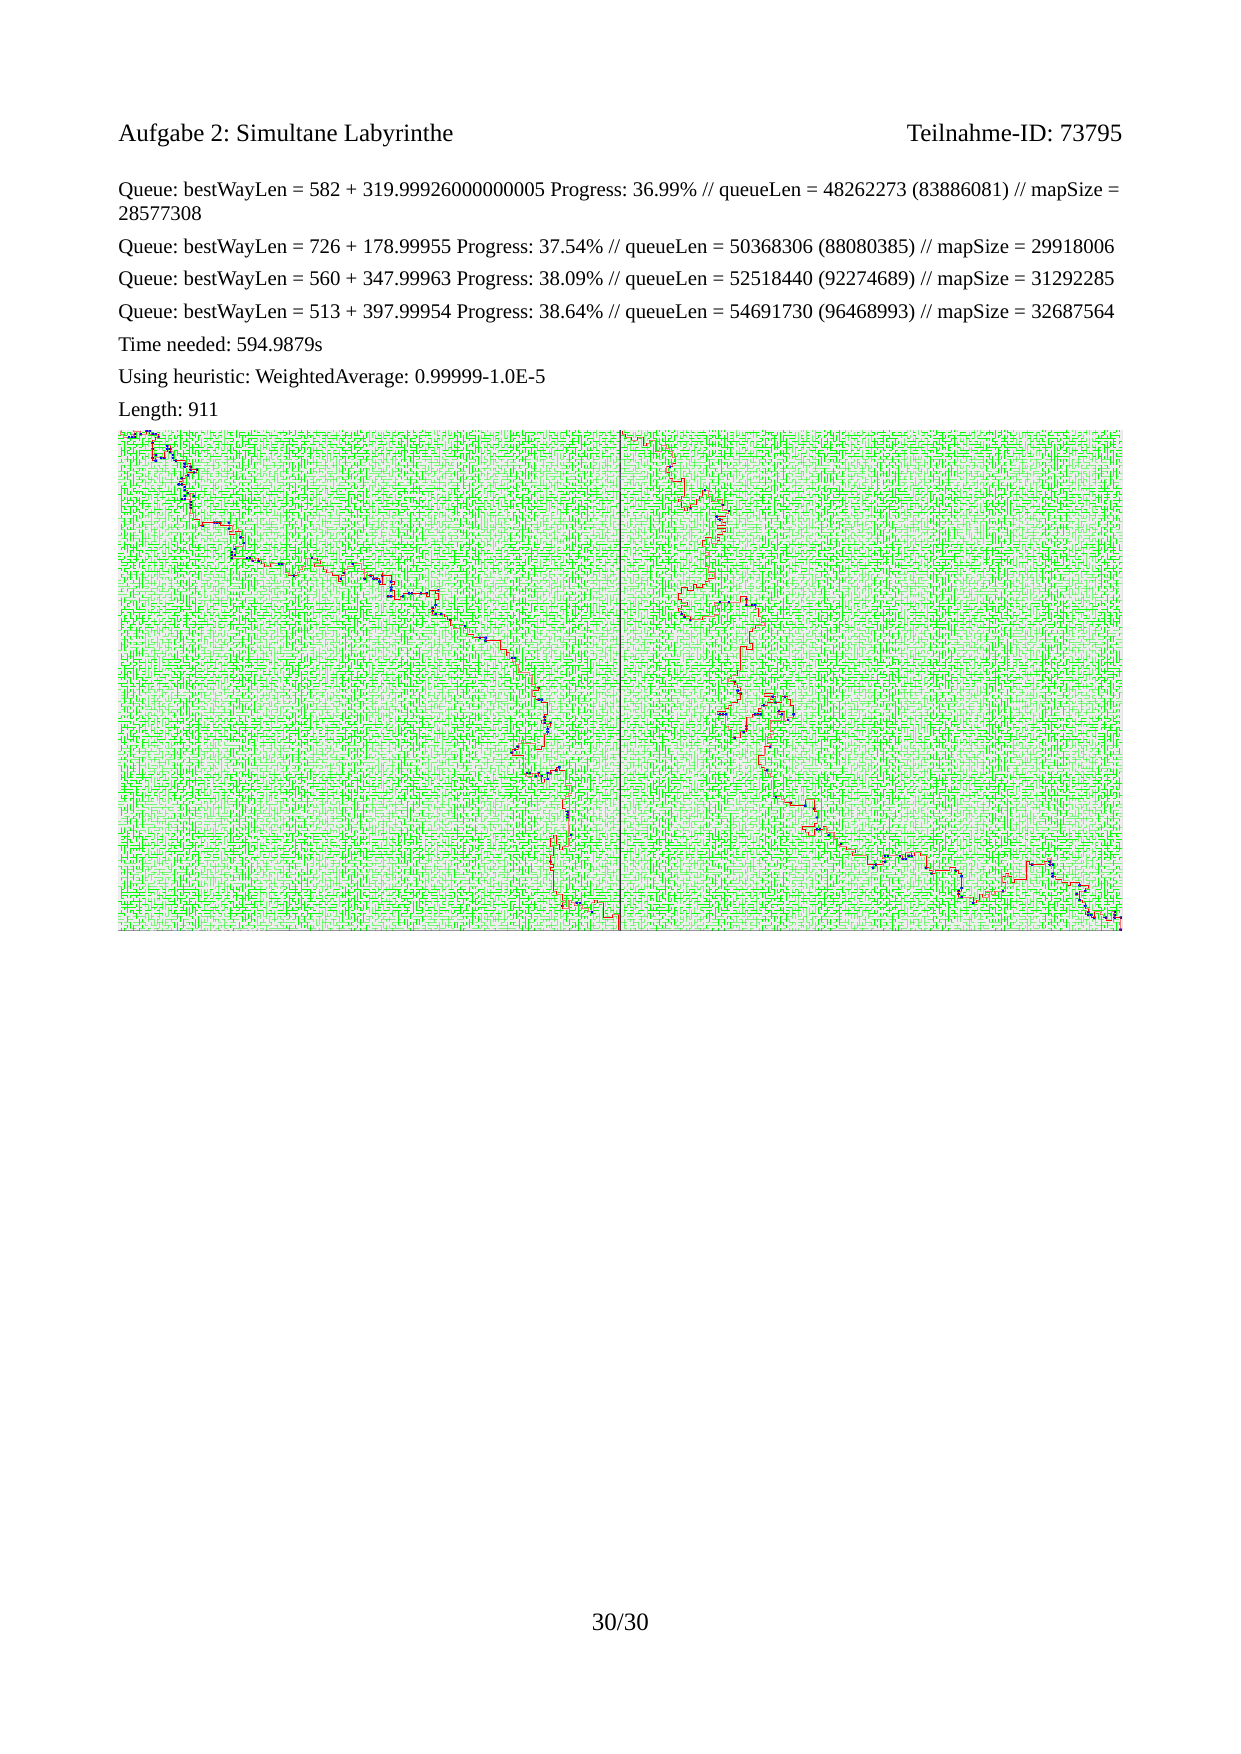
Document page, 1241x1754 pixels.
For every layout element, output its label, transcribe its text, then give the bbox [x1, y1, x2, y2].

text Queue: bestWayLen = 513 + 397.99954 Progress: 38.64% // queueLen = 54691730 (96468993) // mapSize = 32687564 [118, 299, 1122, 323]
text Queue: bestWayLen = 582 + 319.99926000000005 Progress: 36.99% // queueLen = 48262273 (83886081) // mapSize = 28577308 [118, 177, 1122, 225]
picture [118, 430, 1123, 931]
text Queue: bestWayLen = 560 + 347.99963 Progress: 38.09% // queueLen = 52518440 (92274689) // mapSize = 31292285 [118, 266, 1122, 290]
text Using heuristic: WeightedAverage: 0.99999-1.0E-5 [118, 364, 1122, 388]
text Queue: bestWayLen = 726 + 178.99955 Progress: 37.54% // queueLen = 50368306 (88080385) // mapSize = 29918006 [118, 234, 1122, 258]
text Time needed: 594.9879s [118, 332, 1122, 356]
text Length: 911 [118, 397, 1122, 421]
